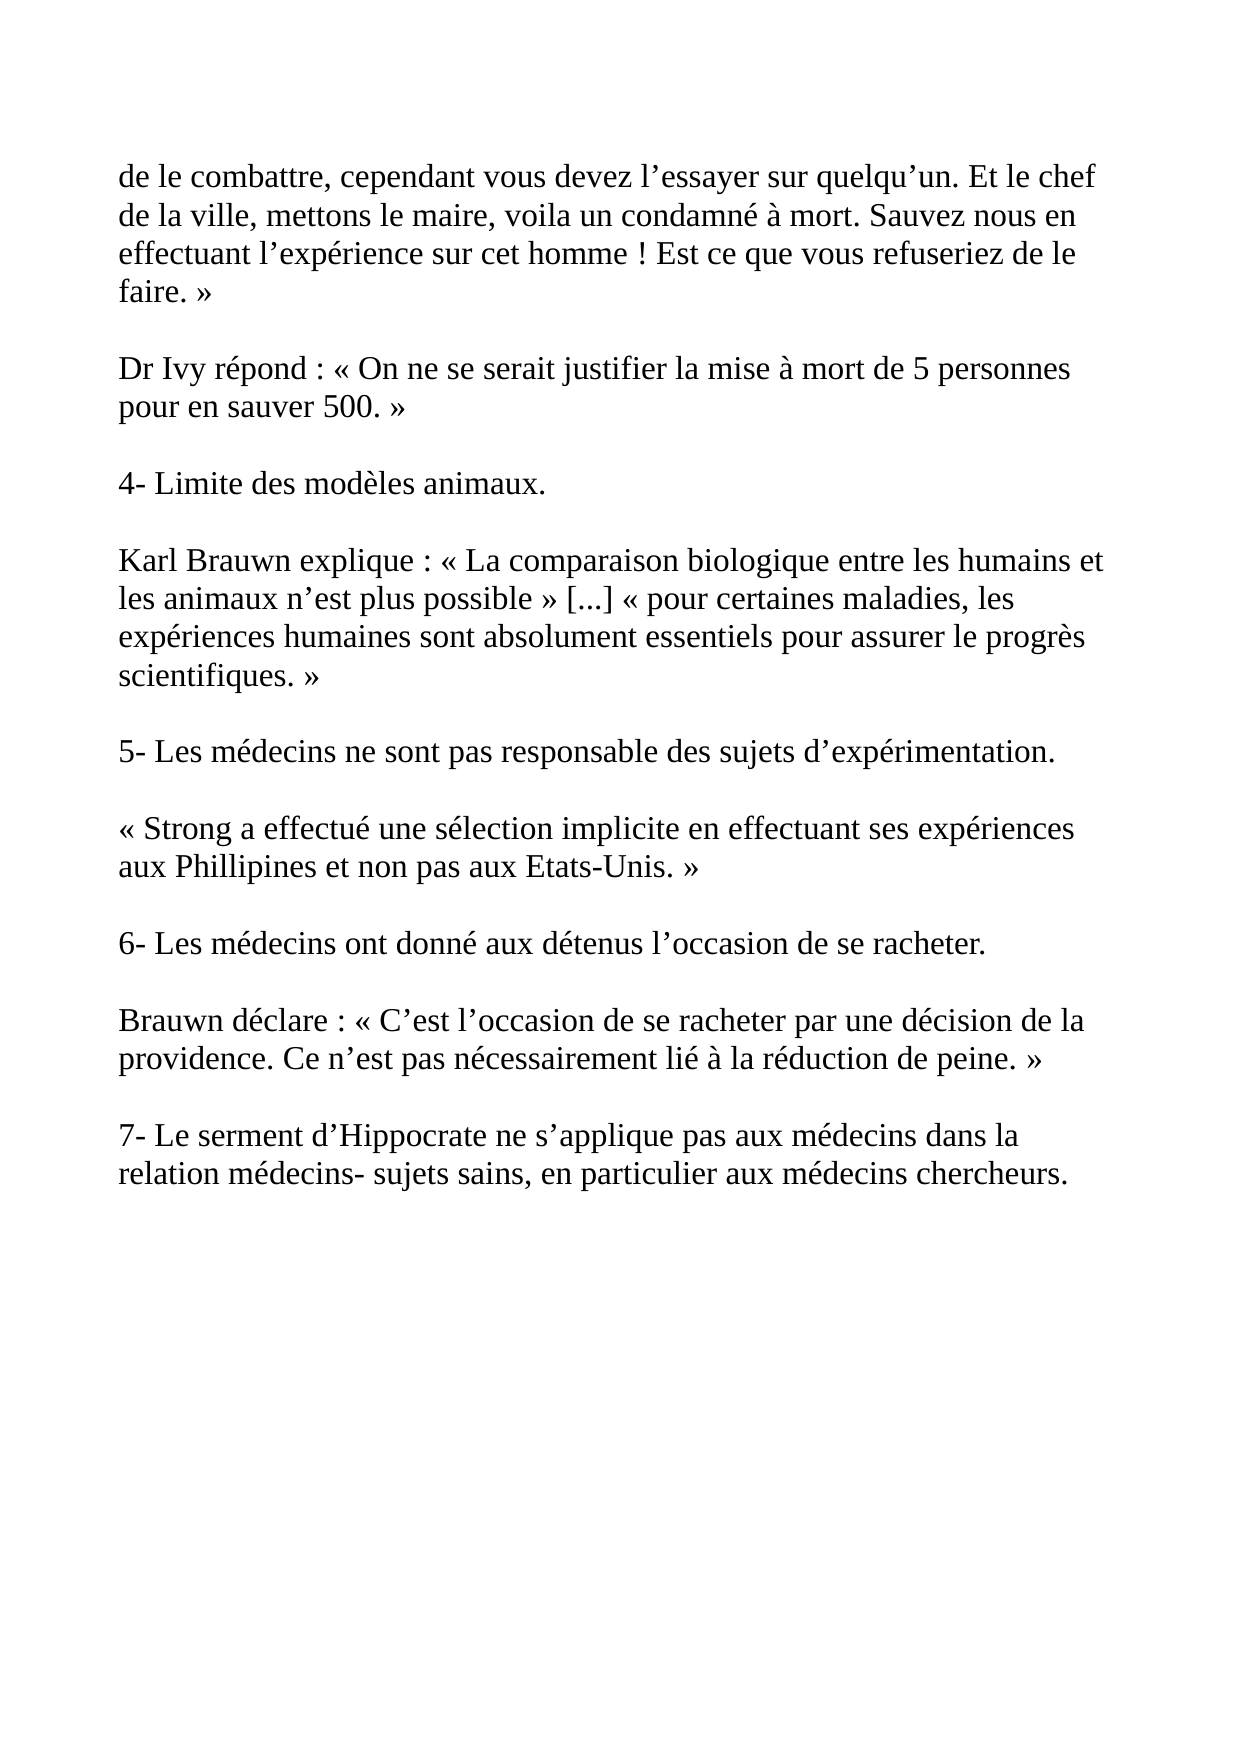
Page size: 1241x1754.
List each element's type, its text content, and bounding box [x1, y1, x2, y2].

text Brauwn déclare : « C’est l’occasion de se racheter par une décision de la providence. Ce n’est pas nécessairement lié à la réduction de peine. » [118, 1000, 1122, 1076]
text « Strong a effectué une sélection implicite en effectuant ses expériences aux Phillipines et non pas aux Etats-Unis. » [118, 808, 1122, 885]
text 6- Les médecins ont donné aux détenus l’occasion de se racheter. [118, 923, 1122, 961]
text 7- Le serment d’Hippocrate ne s’applique pas aux médecins dans la relation médecins- sujets sains, en particulier aux médecins chercheurs. [118, 1115, 1122, 1191]
text Karl Brauwn explique : « La comparaison biologique entre les humains et les animaux n’est plus possible » [...] « pour certaines maladies, les expériences humaines sont absolument essentiels pour assurer le progrès scientifiques. » [118, 540, 1122, 693]
text de le combattre, cependant vous devez l’essayer sur quelqu’un. Et le chef de la ville, mettons le maire, voila un condamné à mort. Sauvez nous en effectuant l’expérience sur cet homme ! Est ce que vous refuseriez de le faire. » [118, 156, 1122, 310]
text Dr Ivy répond : « On ne se serait justifier la mise à mort de 5 personnes pour en sauver 500. » [118, 348, 1122, 425]
text 5- Les médecins ne sont pas responsable des sujets d’expérimentation. [118, 731, 1122, 770]
text 4- Limite des modèles animaux. [118, 463, 1122, 501]
